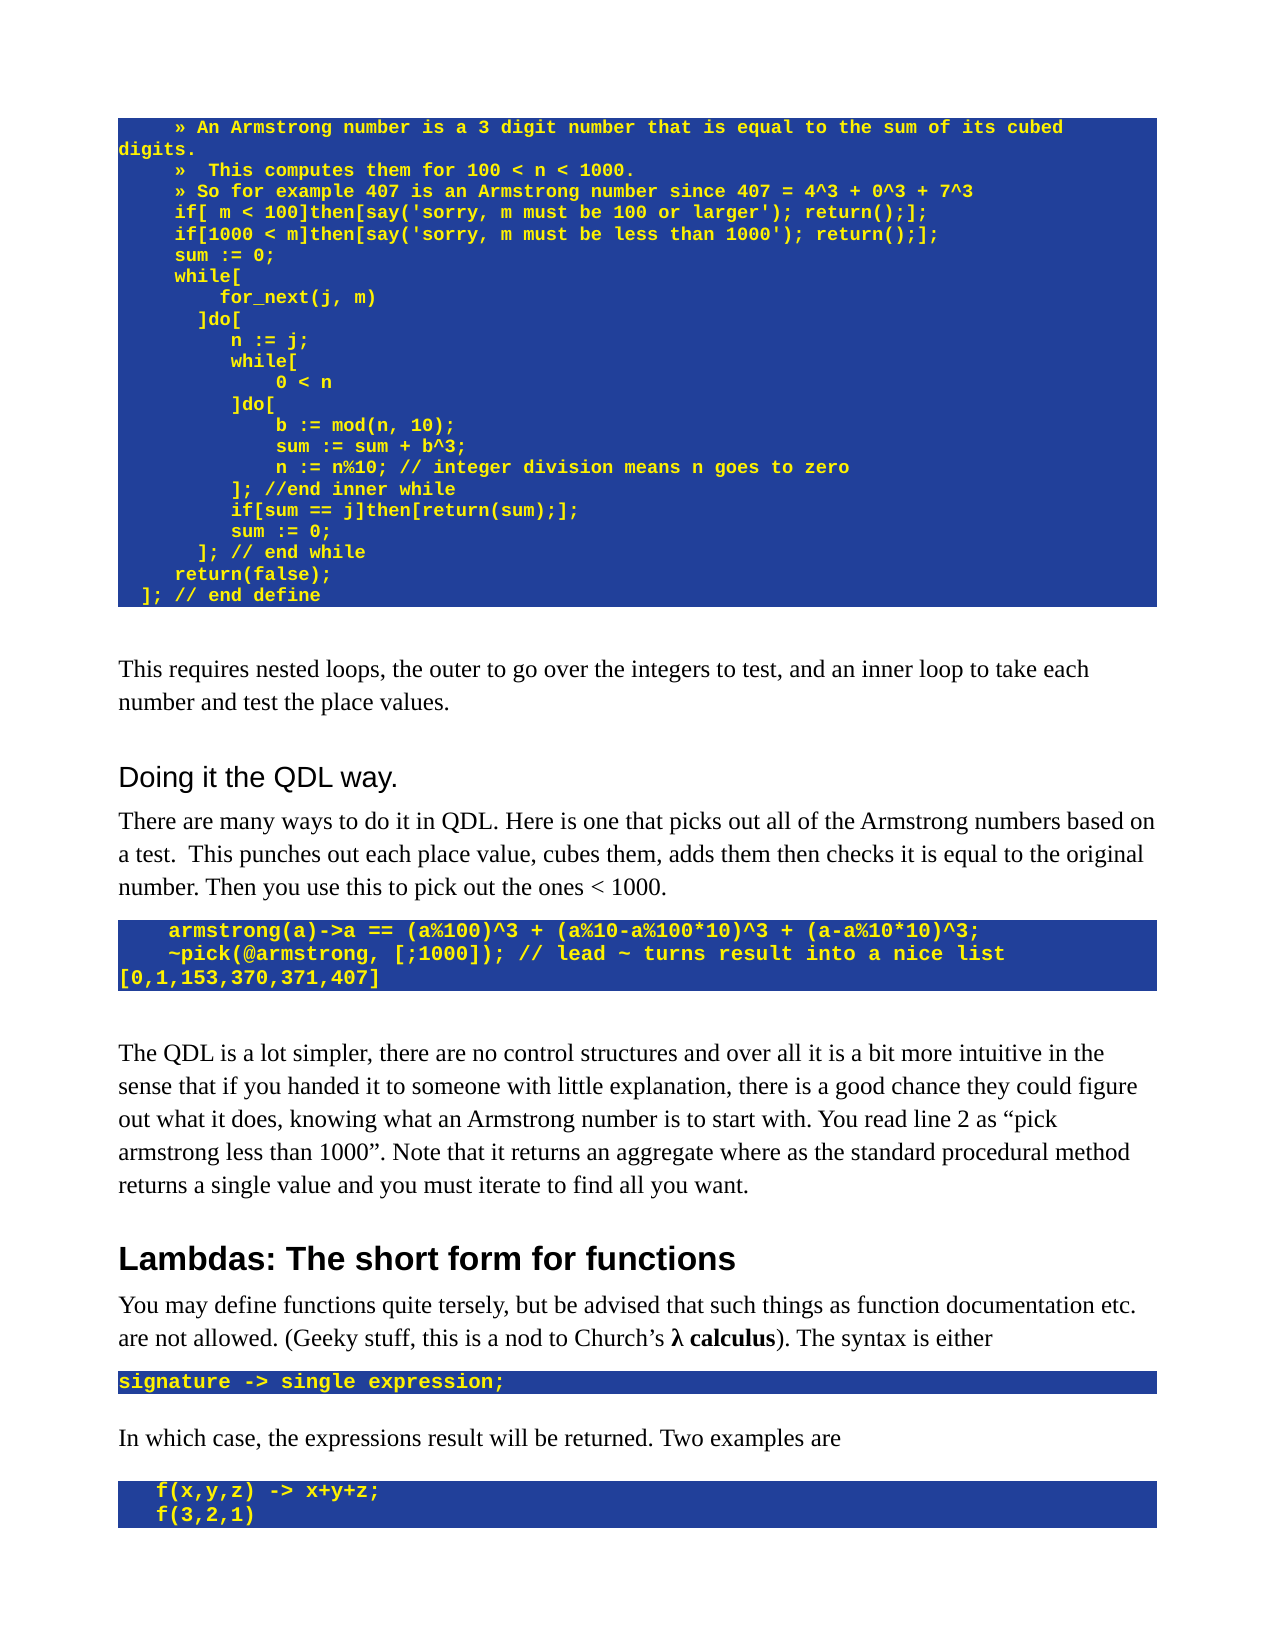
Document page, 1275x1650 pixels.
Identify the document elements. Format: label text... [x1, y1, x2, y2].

text There are many ways to do it in QDL. Here is one that picks out all of the Armstrong numbers based on a test. This punches out each place value, cubes them, adds them then checks it is equal to the original number. Then you use this to pick out the ones < 1000. [118, 806, 1157, 901]
text return(false); [118, 564, 1157, 586]
text sum := 0; [118, 522, 1157, 543]
text » So for example 407 is an Armstrong number since 407 = 4^3 + 0^3 + 7^3 [118, 182, 1157, 203]
text In which case, the expressions result will be returned. Two examples are [118, 1423, 1157, 1452]
text b := mod(n, 10); [118, 416, 1157, 437]
text ~pick(@armstrong, [;1000]); // lead ~ turns result into a nice list [118, 943, 1157, 967]
text f(x,y,z) -> x+y+z; [118, 1481, 1157, 1504]
text This requires nested loops, the outer to go over the integers to test, and an inner loop to take each number and test the place values. [118, 654, 1157, 716]
text signature -> single expression; [118, 1371, 1157, 1394]
text ]; // end while [118, 543, 1157, 564]
text » This computes them for 100 < n < 1000. [118, 161, 1157, 182]
text n := j; [118, 331, 1157, 352]
text for_next(j, m) [118, 288, 1157, 309]
text sum := 0; [118, 246, 1157, 267]
text while[ [118, 267, 1157, 288]
text if[1000 < m]then[say('sorry, m must be less than 1000'); return();]; [118, 224, 1157, 246]
text 0 < n [118, 373, 1157, 394]
text while[ [118, 352, 1157, 373]
text ]; //end inner while [118, 479, 1157, 501]
text ]do[ [118, 309, 1157, 331]
text f(3,2,1) [118, 1504, 1157, 1528]
text n := n%10; // integer division means n goes to zero [118, 458, 1157, 479]
text sum := sum + b^3; [118, 437, 1157, 458]
text [0,1,153,370,371,407] [118, 967, 1157, 991]
text ]do[ [118, 394, 1157, 416]
text if[sum == j]then[return(sum);]; [118, 501, 1157, 522]
text The QDL is a lot simpler, there are no control structures and over all it is a bit more intuitive in the sense that if you handed it to someone with little explanation, there is a good chance they could figure out what it does, knowing what an Armstrong number is to start with. You read line 2 as “pick armstrong less than 1000”. Note that it returns an aggregate where as the standard procedural method returns a single value and you must iterate to find all you want. [118, 1038, 1157, 1199]
subtitle Lambdas: The short form for functions [118, 1239, 1157, 1277]
text » An Armstrong number is a 3 digit number that is equal to the sum of its cubed digits. [118, 118, 1157, 161]
text ]; // end define [118, 586, 1157, 607]
text if[ m < 100]then[say('sorry, m must be 100 or larger'); return();]; [118, 203, 1157, 224]
text armstrong(a)->a == (a%100)^3 + (a%10-a%100*10)^3 + (a-a%10*10)^3; [118, 920, 1157, 943]
subtitle Doing it the QDL way. [118, 760, 1157, 794]
text You may define functions quite tersely, but be advised that such things as function documentation etc. are not allowed. (Geeky stuff, this is a nod to Church’s λ calculus). The syntax is either [118, 1290, 1157, 1352]
